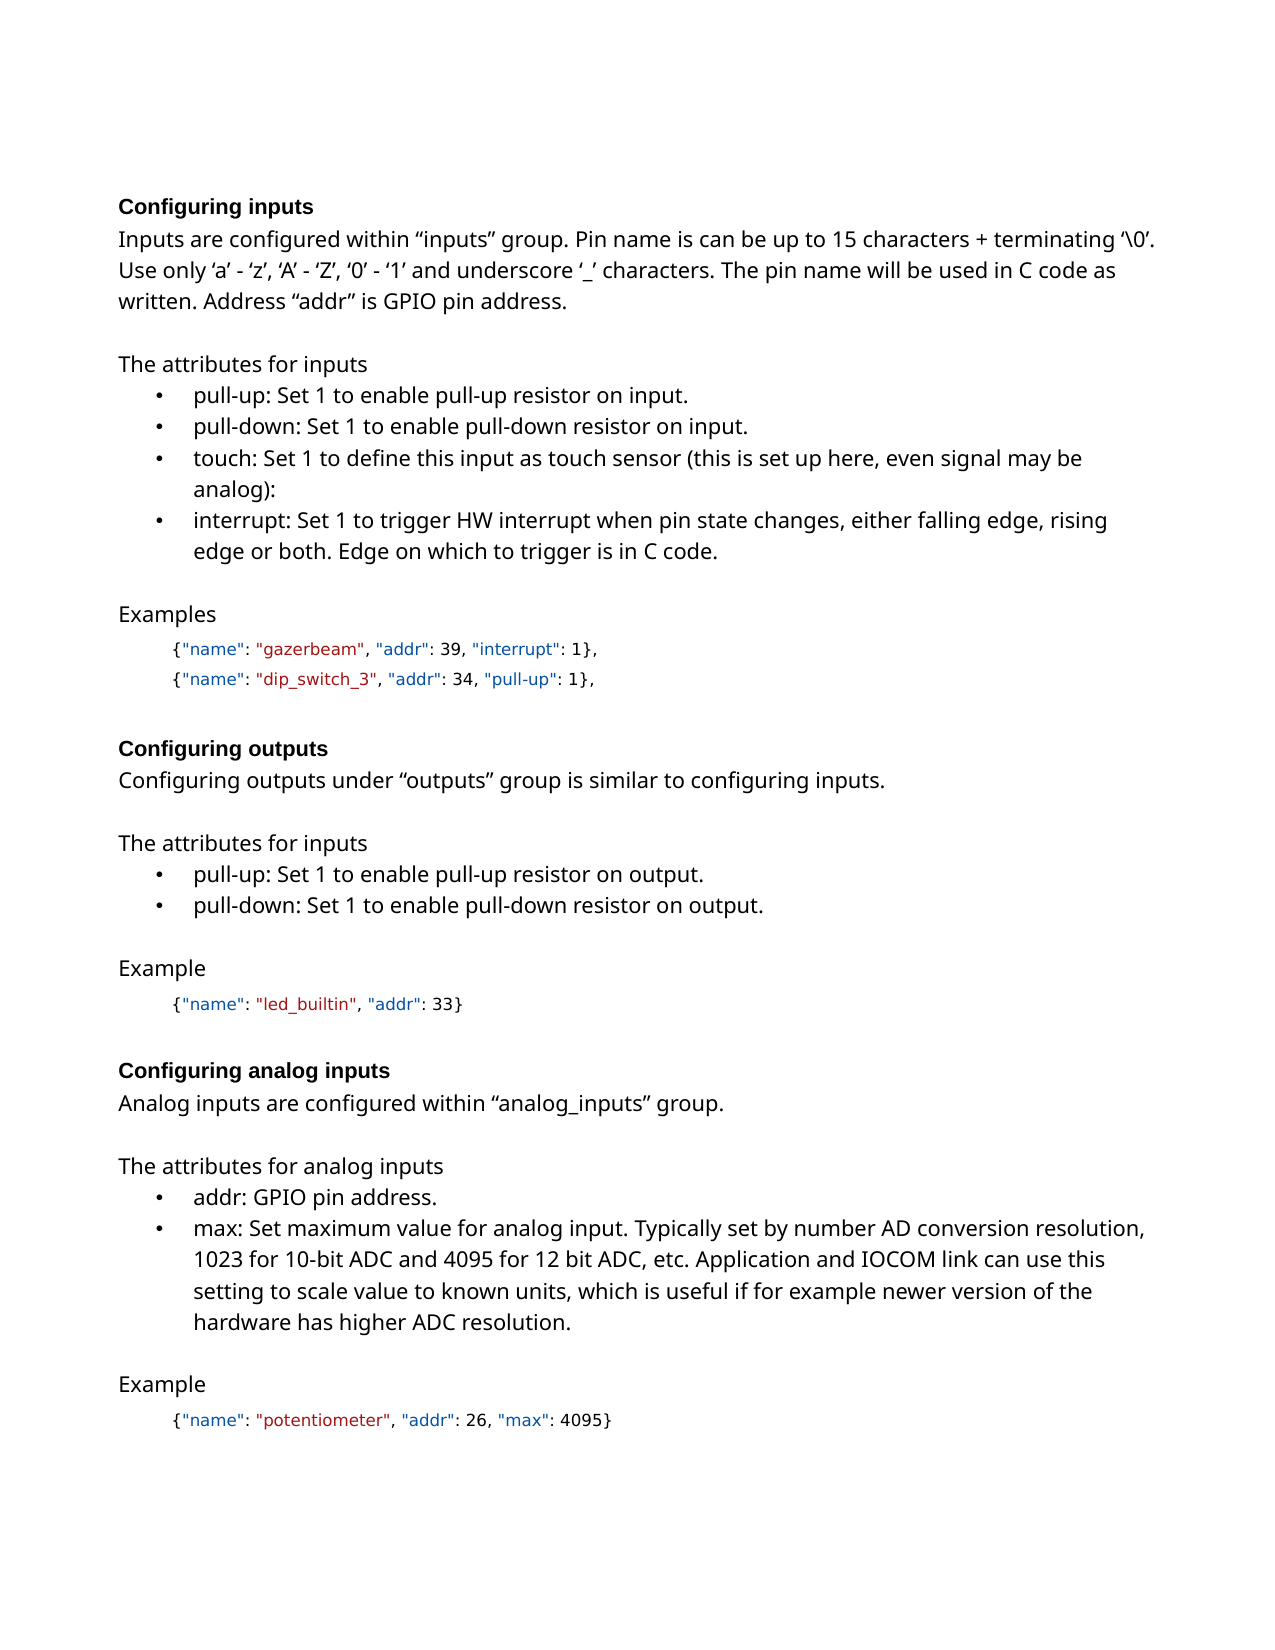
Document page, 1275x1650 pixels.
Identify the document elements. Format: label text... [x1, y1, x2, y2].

subtitle Configuring analog inputs [118, 1058, 1157, 1084]
subtitle Configuring outputs [118, 736, 1157, 761]
text The attributes for inputs [118, 349, 1157, 378]
subtitle Configuring inputs [118, 194, 1157, 219]
list addr: GPIO pin address. [156, 1182, 1157, 1212]
list pull-up: Set 1 to enable pull-up resistor on output. [156, 859, 1157, 889]
text Example [118, 1369, 1157, 1399]
list touch: Set 1 to define this input as touch sensor (this is set up here, even signal may be analog): [156, 442, 1157, 503]
list interrupt: Set 1 to trigger HW interrupt when pin state changes, either falling edge, rising edge or both. Edge on which to trigger is in C code. [156, 505, 1157, 566]
list pull-down: Set 1 to enable pull-down resistor on output. [156, 890, 1157, 920]
text The attributes for analog inputs [118, 1151, 1157, 1180]
list max: Set maximum value for analog input. Typically set by number AD conversion resolution, 1023 for 10-bit ADC and 4095 for 12 bit ADC, etc. Application and IOCOM link can use this setting to scale value to known units, which is useful if for example newer version of the hardware has higher ADC resolution. [156, 1213, 1157, 1337]
text {"name": "gazerbeam", "addr": 39, "interrupt": 1}, [118, 630, 1157, 660]
text The attributes for inputs [118, 828, 1157, 858]
text {"name": "dip_switch_3", "addr": 34, "pull-up": 1}, [118, 660, 1157, 689]
text Example [118, 953, 1157, 983]
text {"name": "potentiometer", "addr": 26, "max": 4095} [118, 1401, 1157, 1430]
text {"name": "led_builtin", "addr": 33} [118, 984, 1157, 1014]
list pull-down: Set 1 to enable pull-down resistor on input. [156, 411, 1157, 441]
list pull-up: Set 1 to enable pull-up resistor on input. [156, 380, 1157, 410]
text Configuring outputs under “outputs” group is similar to configuring inputs. [118, 765, 1157, 795]
text Analog inputs are configured within “analog_inputs” group. [118, 1088, 1157, 1118]
text Examples [118, 599, 1157, 628]
text Inputs are configured within “inputs” group. Pin name is can be up to 15 characters + terminating ‘\0’. Use only ‘a’ - ‘z’, ‘A’ - ‘Z’, ‘0’ - ‘1’ and underscore ‘_’ characters. The pin name will be used in C code as written. Address “addr” is GPIO pin address. [118, 224, 1157, 316]
